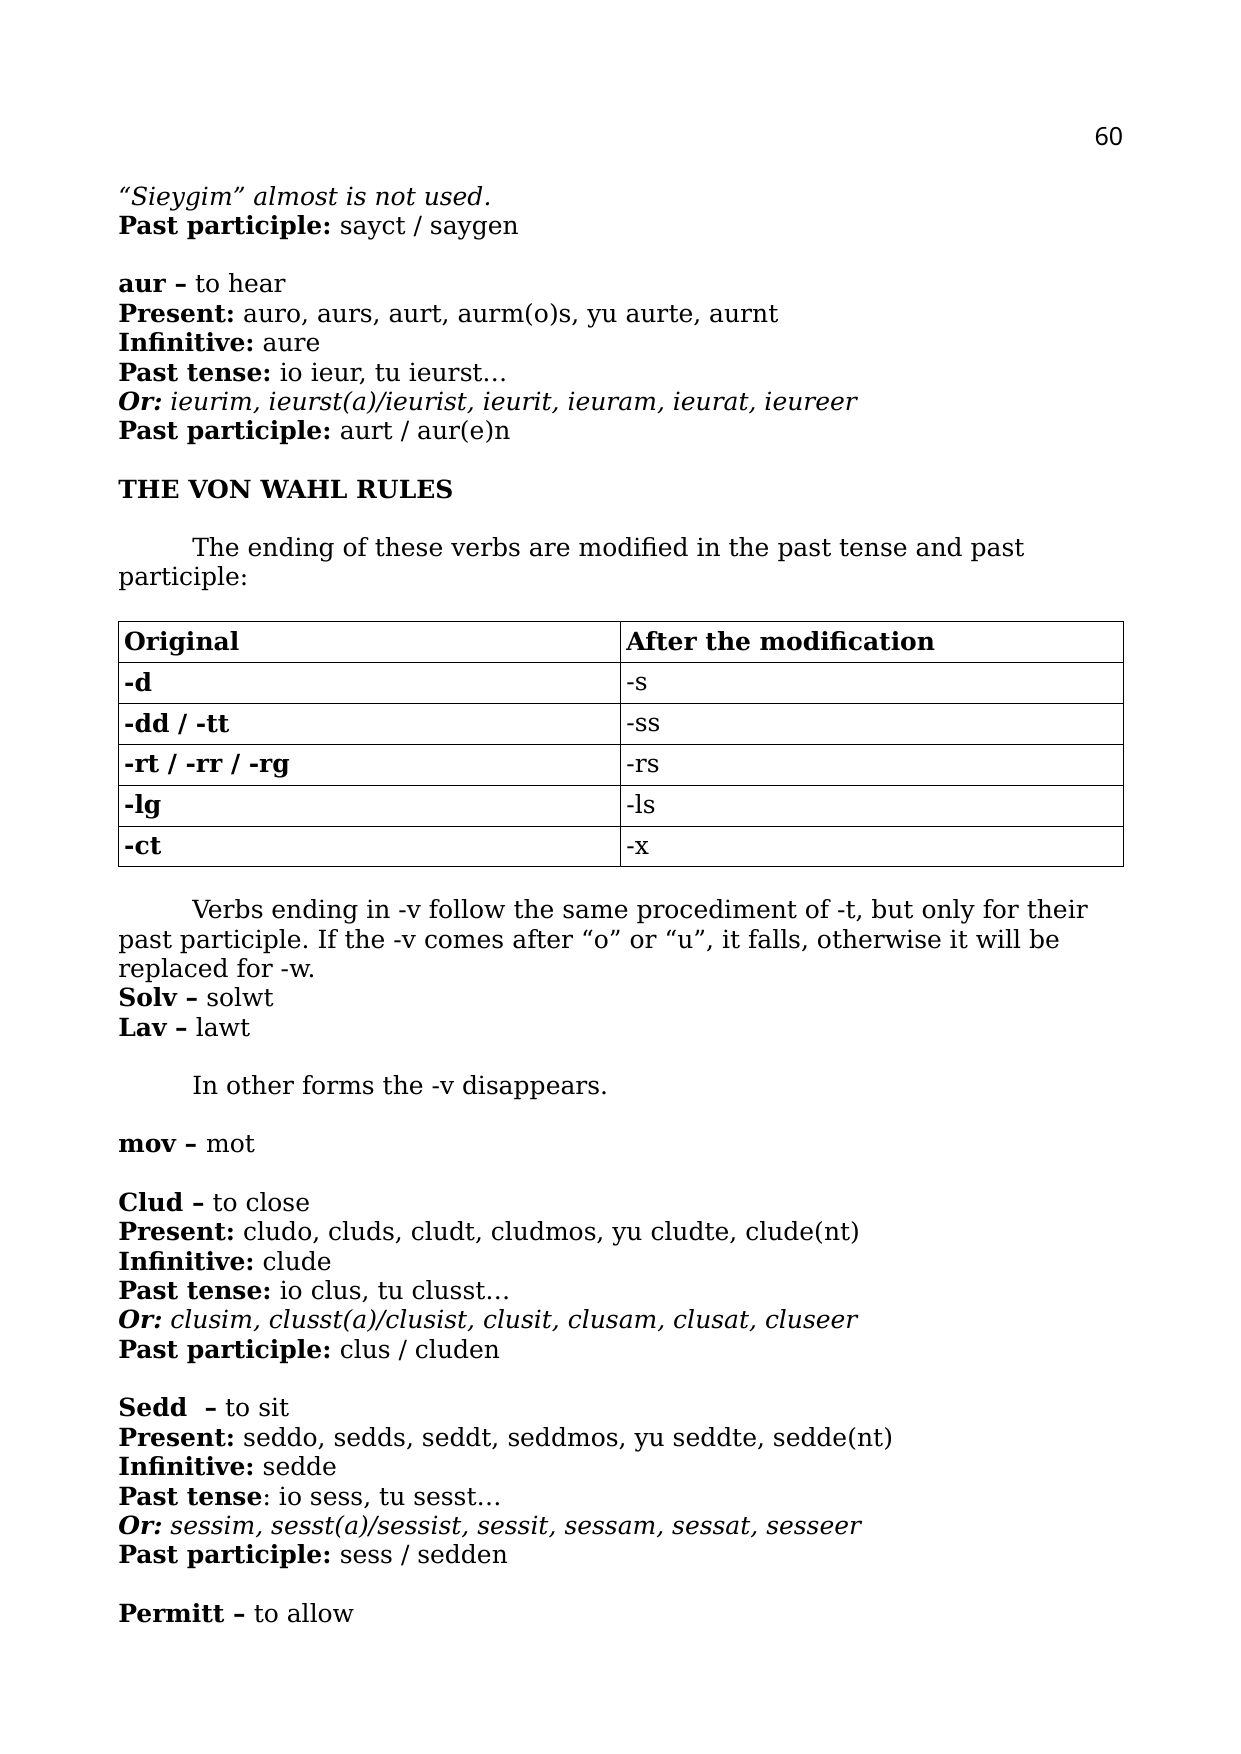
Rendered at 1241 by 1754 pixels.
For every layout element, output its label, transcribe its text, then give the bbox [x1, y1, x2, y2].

text Clud – to close [118, 1188, 1123, 1217]
table_cell -ct [119, 827, 620, 866]
text Solv – solwt [118, 983, 1123, 1013]
table_cell -dd / -tt [119, 704, 620, 744]
text Past participle: sess / sedden [118, 1540, 1123, 1570]
text Present: seddo, sedds, seddt, seddmos, yu seddte, sedde(nt) [118, 1423, 1123, 1452]
text mov – mot [118, 1129, 1123, 1159]
table_cell -ls [621, 786, 1123, 826]
table_header After the modification [621, 622, 1123, 662]
table_cell -d [119, 663, 620, 703]
text In other forms the -v disappears. [118, 1071, 1123, 1100]
text Verbs ending in -v follow the same procediment of -t, but only for their past participle. If the -v comes after “o” or “u”, it falls, otherwise it will be replaced for -w. [118, 896, 1123, 983]
table_cell -rt / -rr / -rg [119, 745, 620, 784]
text Past participle: sayct / saygen [118, 211, 1123, 240]
text Infinitive: aure [118, 328, 1123, 357]
text Infinitive: sedde [118, 1452, 1123, 1482]
text Sedd – to sit [118, 1393, 1123, 1423]
text Or: ieurim, ieurst(a)/ieurist, ieurit, ieuram, ieurat, ieureer [118, 387, 1123, 416]
text aur – to hear [118, 269, 1123, 299]
text Past tense: io ieur, tu ieurst… [118, 357, 1123, 387]
table_cell -x [621, 827, 1123, 866]
text Past tense: io sess, tu sesst… [118, 1482, 1123, 1511]
text Present: auro, aurs, aurt, aurm(o)s, yu aurte, aurnt [118, 299, 1123, 328]
table_cell -lg [119, 786, 620, 826]
table_cell -s [621, 663, 1123, 703]
text Past tense: io clus, tu clusst… [118, 1276, 1123, 1306]
text Present: cludo, cluds, cludt, cludmos, yu cludte, clude(nt) [118, 1217, 1123, 1247]
table_cell -ss [621, 704, 1123, 744]
subtitle THE VON WAHL RULES [118, 475, 1123, 504]
text Or: sessim, sesst(a)/sessist, sessit, sessam, sessat, sesseer [118, 1511, 1123, 1540]
text Past participle: clus / cluden [118, 1335, 1123, 1364]
table_cell -rs [621, 745, 1123, 784]
text Permitt – to allow [118, 1599, 1123, 1628]
text Or: clusim, clusst(a)/clusist, clusit, clusam, clusat, cluseer [118, 1306, 1123, 1335]
text Lav – lawt [118, 1013, 1123, 1042]
table_header Original [119, 622, 620, 662]
text Infinitive: clude [118, 1247, 1123, 1276]
text “Sieygim” almost is not used. [118, 182, 1123, 211]
text Past participle: aurt / aur(e)n [118, 416, 1123, 446]
text The ending of these verbs are modified in the past tense and past participle: [118, 533, 1123, 592]
